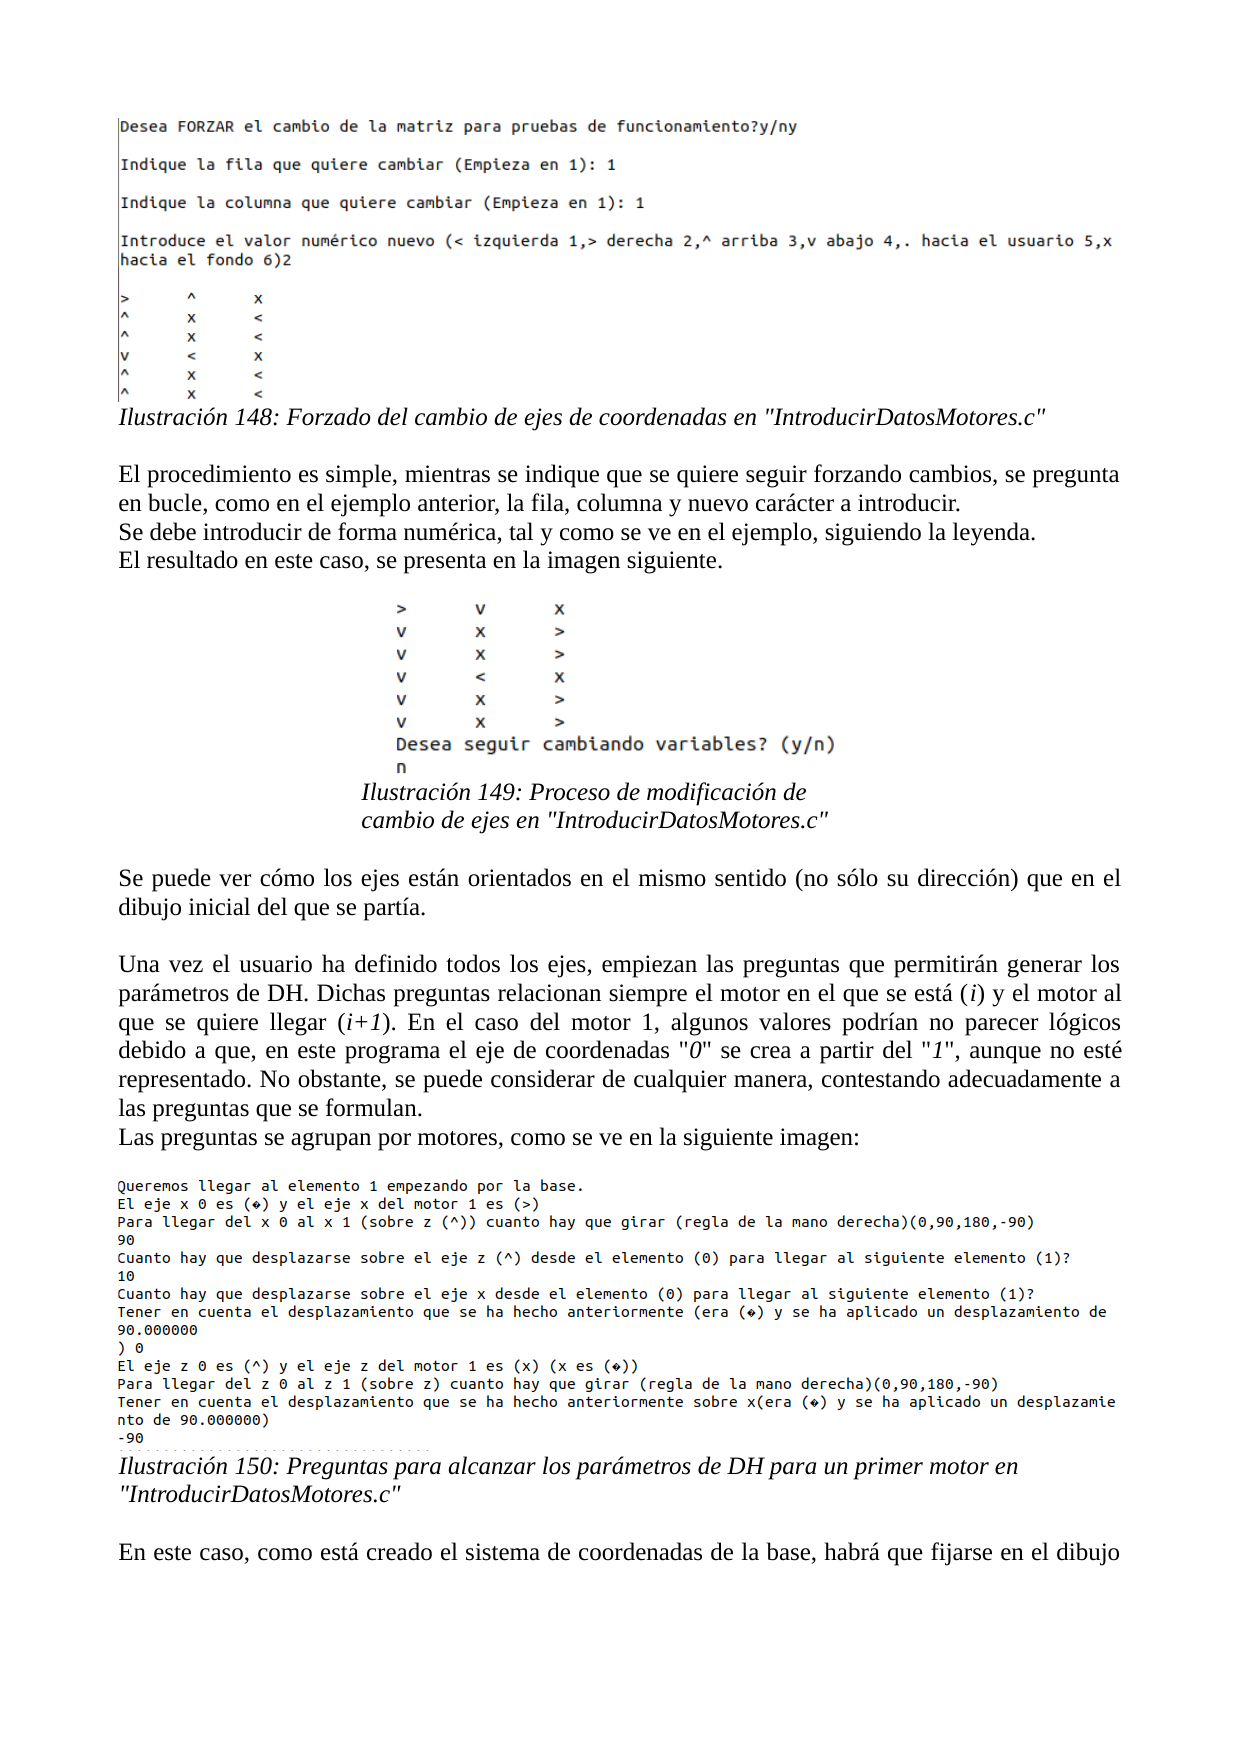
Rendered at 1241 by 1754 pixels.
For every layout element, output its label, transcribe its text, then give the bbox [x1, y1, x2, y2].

text El procedimiento es simple, mientras se indique que se quiere seguir forzando cambios, se pregunta en bucle, como en el ejemplo anterior, la fila, columna y nuevo carácter a introducir. [118, 459, 1122, 517]
text Ilustración 150: Preguntas para alcanzar los parámetros de DH para un primer motor en "IntroducirDatosMotores.c" [118, 1451, 1122, 1508]
text Una vez el usuario ha definido todos los ejes, empiezan las preguntas que permitirán generar los parámetros de DH. Dichas preguntas relacionan siempre el motor en el que se está (i) y el motor al que se quiere llegar (i+1). En el caso del motor 1, algunos valores podrían no parecer lógicos debido a que, en este programa el eje de coordenadas "0" se crea a partir del "1", aunque no esté representado. No obstante, se puede considerar de cualquier manera, contestando adecuadamente a las preguntas que se formulan. [118, 949, 1122, 1122]
text Se debe introducir de forma numérica, tal y como se ve en el ejemplo, siguiendo la leyenda. [118, 517, 1122, 546]
text Las preguntas se agrupan por motores, como se ve en la siguiente imagen: [118, 1122, 1122, 1151]
text Ilustración 148: Forzado del cambio de ejes de coordenadas en "IntroducirDatosMotores.c" [118, 402, 1122, 431]
text Se puede ver cómo los ejes están orientados en el mismo sentido (no sólo su dirección) que en el dibujo inicial del que se partía. [118, 863, 1122, 921]
text Ilustración 149: Proceso de modificación de cambio de ejes en "IntroducirDatosMotores.c" [361, 616, 879, 834]
text El resultado en este caso, se presenta en la imagen siguiente. [118, 546, 1122, 574]
text En este caso, como está creado el sistema de coordenadas de la base, habrá que fijarse en el dibujo [118, 1537, 1122, 1566]
